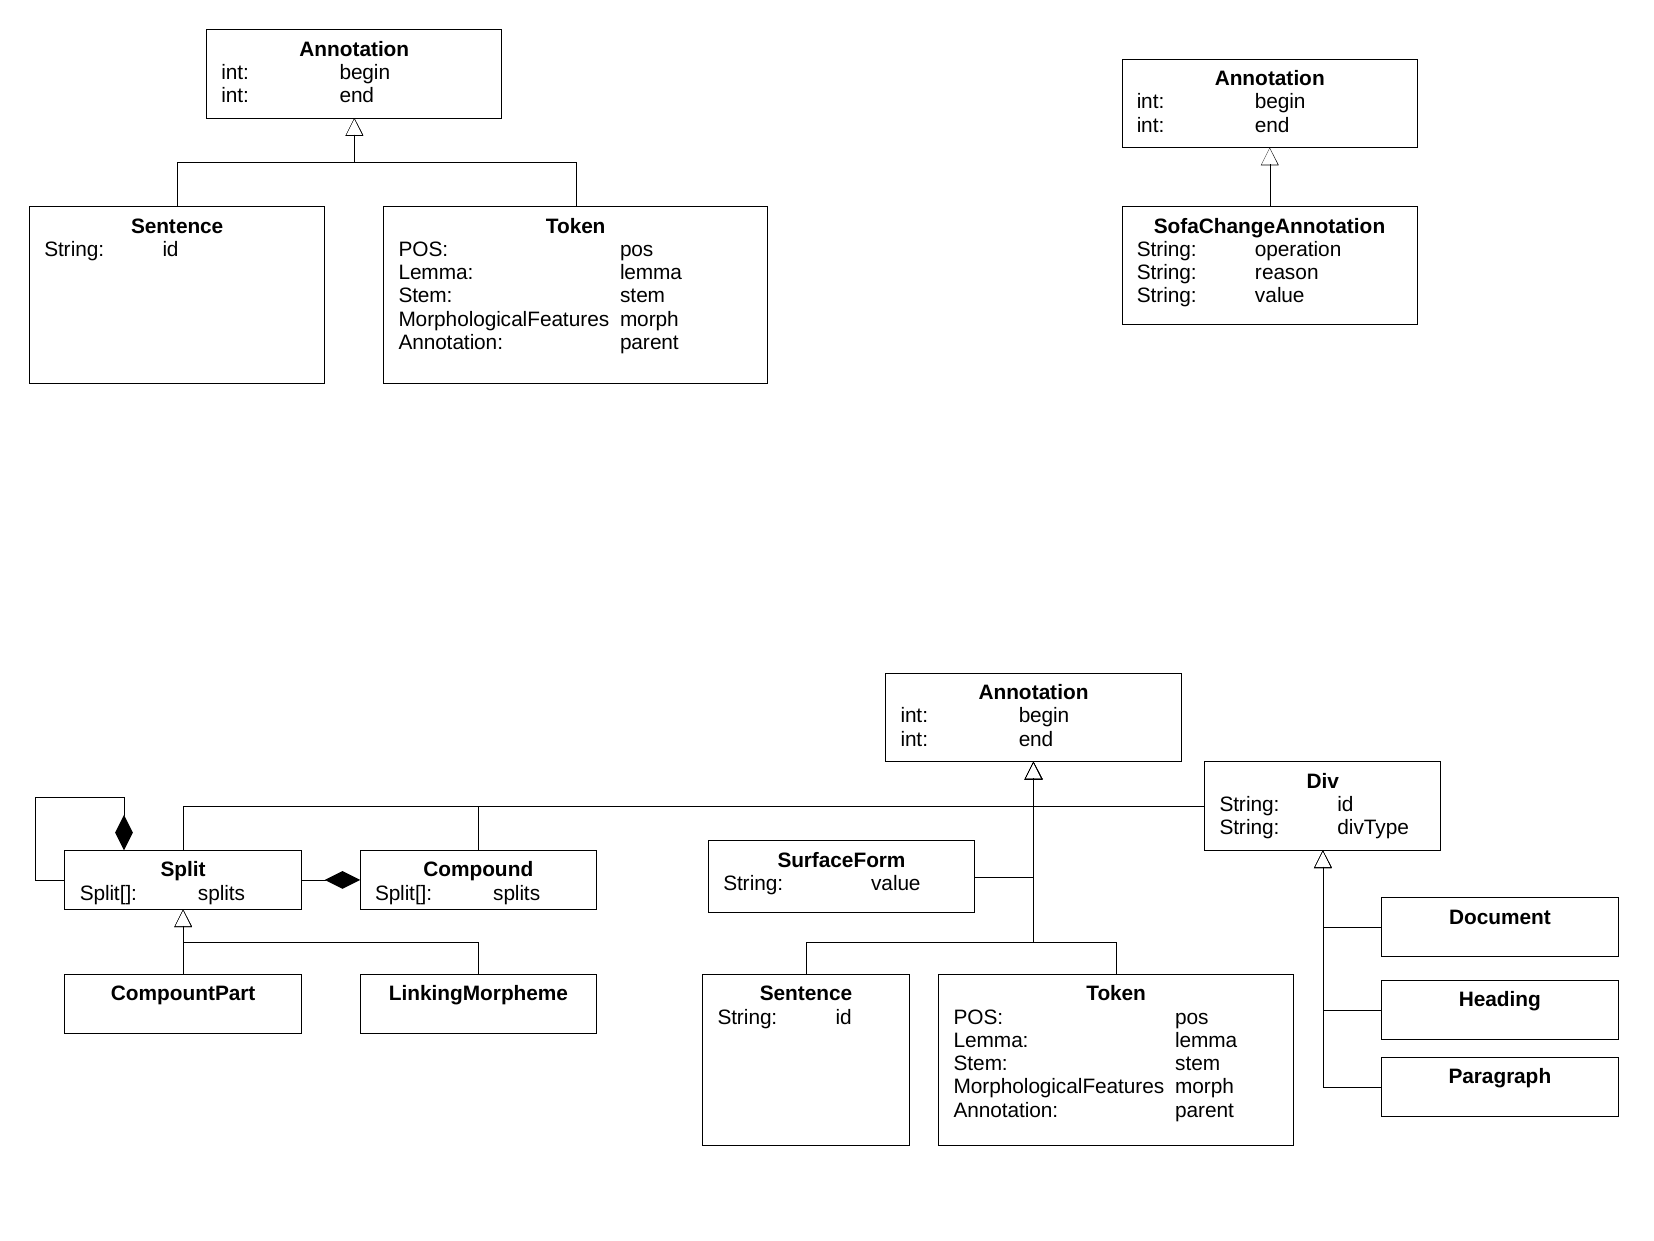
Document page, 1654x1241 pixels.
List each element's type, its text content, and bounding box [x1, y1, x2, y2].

text_box SofaChangeAnnotation String: operation String: reason String: value [1122, 206, 1418, 325]
text_box Heading [1381, 980, 1619, 1040]
text_box LinkingMorpheme [360, 974, 597, 1034]
text_box Annotation int: begin int: end [885, 673, 1182, 762]
text_box Annotation int: begin int: end [206, 29, 502, 119]
text_box Annotation int: begin int: end [1122, 59, 1418, 148]
text_box Compound Split[]: splits [360, 850, 597, 910]
text_box CompountPart [64, 974, 302, 1034]
text_box Paragraph [1381, 1057, 1619, 1117]
text_box SurfaceForm String: value [708, 840, 975, 913]
text_box Split Split[]: splits [64, 850, 302, 910]
text_box Div String: id String: divType [1204, 761, 1441, 851]
text_box Document [1381, 897, 1619, 957]
text_box Token POS: pos Lemma: lemma Stem: stem MorphologicalFeatures morph Annotation: parent [383, 206, 768, 384]
text_box Sentence String: id [29, 206, 325, 384]
text_box Token POS: pos Lemma: lemma Stem: stem MorphologicalFeatures morph Annotation: parent [938, 974, 1294, 1146]
text_box Sentence String: id [702, 974, 910, 1146]
